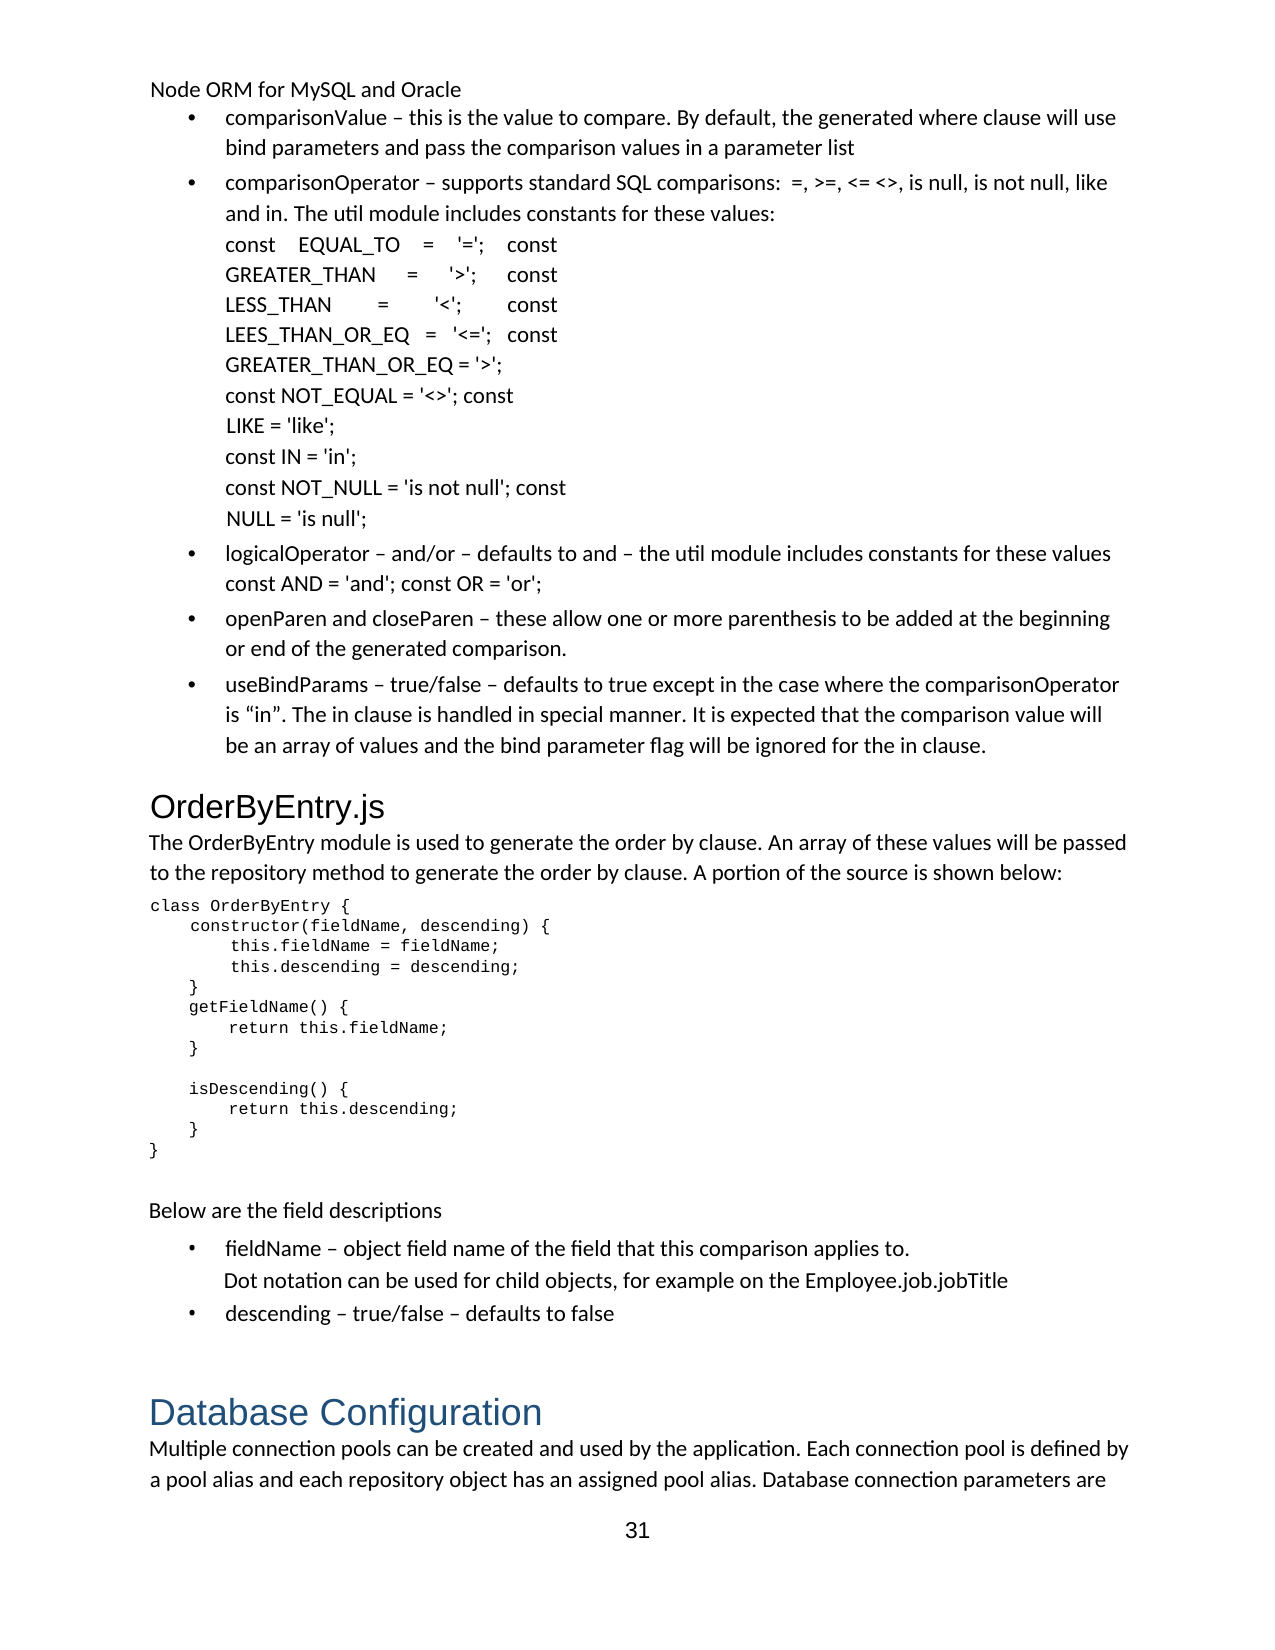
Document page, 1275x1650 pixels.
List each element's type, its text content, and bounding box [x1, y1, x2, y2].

text Below are the field descriptions [148, 1197, 1132, 1224]
text getFieldName() { [148, 999, 350, 1018]
text const EQUAL_TO = '='; const GREATER_THAN = '>'; const LESS_THAN = '<'; const LEES_THAN_OR_EQ = '<='; const GREATER_THAN_OR_EQ = '>'; [225, 230, 558, 379]
text • descending – true/false – defaults to false [188, 1296, 1103, 1328]
subtitle Database Configuration [148, 1390, 1143, 1433]
text constructor(fieldName, descending) { [150, 918, 580, 937]
text this.descending = descending; [150, 958, 580, 977]
text class OrderByEntry { [150, 897, 580, 916]
text The OrderByEntry module is used to generate the order by clause. An array of these values will be passed to the repository method to generate the order by clause. A portion of the source is shown below: [148, 828, 1132, 887]
text } [148, 979, 350, 997]
text return this.fieldName; [148, 1019, 970, 1038]
list logicalOperator – and/or – defaults to and – the util module includes constants for these values const AND = 'and'; const OR = 'or'; [188, 539, 1132, 597]
text } [148, 1039, 210, 1058]
list comparisonOperator – supports standard SQL comparisons: =, >=, <= <>, is null, is not null, like and in. The util module includes constants for these values: [188, 168, 1132, 227]
subtitle OrderByEntry.js [150, 787, 1143, 826]
list useBindParams – true/false – defaults to true except in the case where the comparisonOperator is “in”. The in clause is handled in special manner. It is expected that the comparison value will be an array of values and the bind parameter flag will be ignored for the in clause. [188, 670, 1132, 759]
text const NOT_EQUAL = '<>'; const LIKE = 'like'; [225, 381, 514, 439]
text const IN = 'in'; [225, 442, 1132, 470]
text return this.descending; [148, 1101, 970, 1119]
list comparisonValue – this is the value to compare. By default, the generated where clause will use bind parameters and pass the comparison values in a parameter list [188, 103, 1132, 162]
text Multiple connection pools can be created and used by the application. Each connection pool is defined by a pool alias and each repository object has an assigned pool alias. Database connection parameters are [148, 1434, 1132, 1493]
text isDescending() { [148, 1080, 970, 1099]
text Dot notation can be used for child objects, for example on the Employee.job.jobTitle [188, 1266, 1103, 1294]
text } [148, 1141, 970, 1160]
list openParen and closeParen – these allow one or more parenthesis to be added at the beginning or end of the generated comparison. [188, 604, 1132, 662]
text • fieldName – object field name of the field that this comparison applies to. [188, 1232, 1103, 1263]
text } [148, 1121, 970, 1140]
text this.fieldName = fieldName; [150, 938, 580, 957]
text const NOT_NULL = 'is not null'; const NULL = 'is null'; [225, 473, 567, 532]
